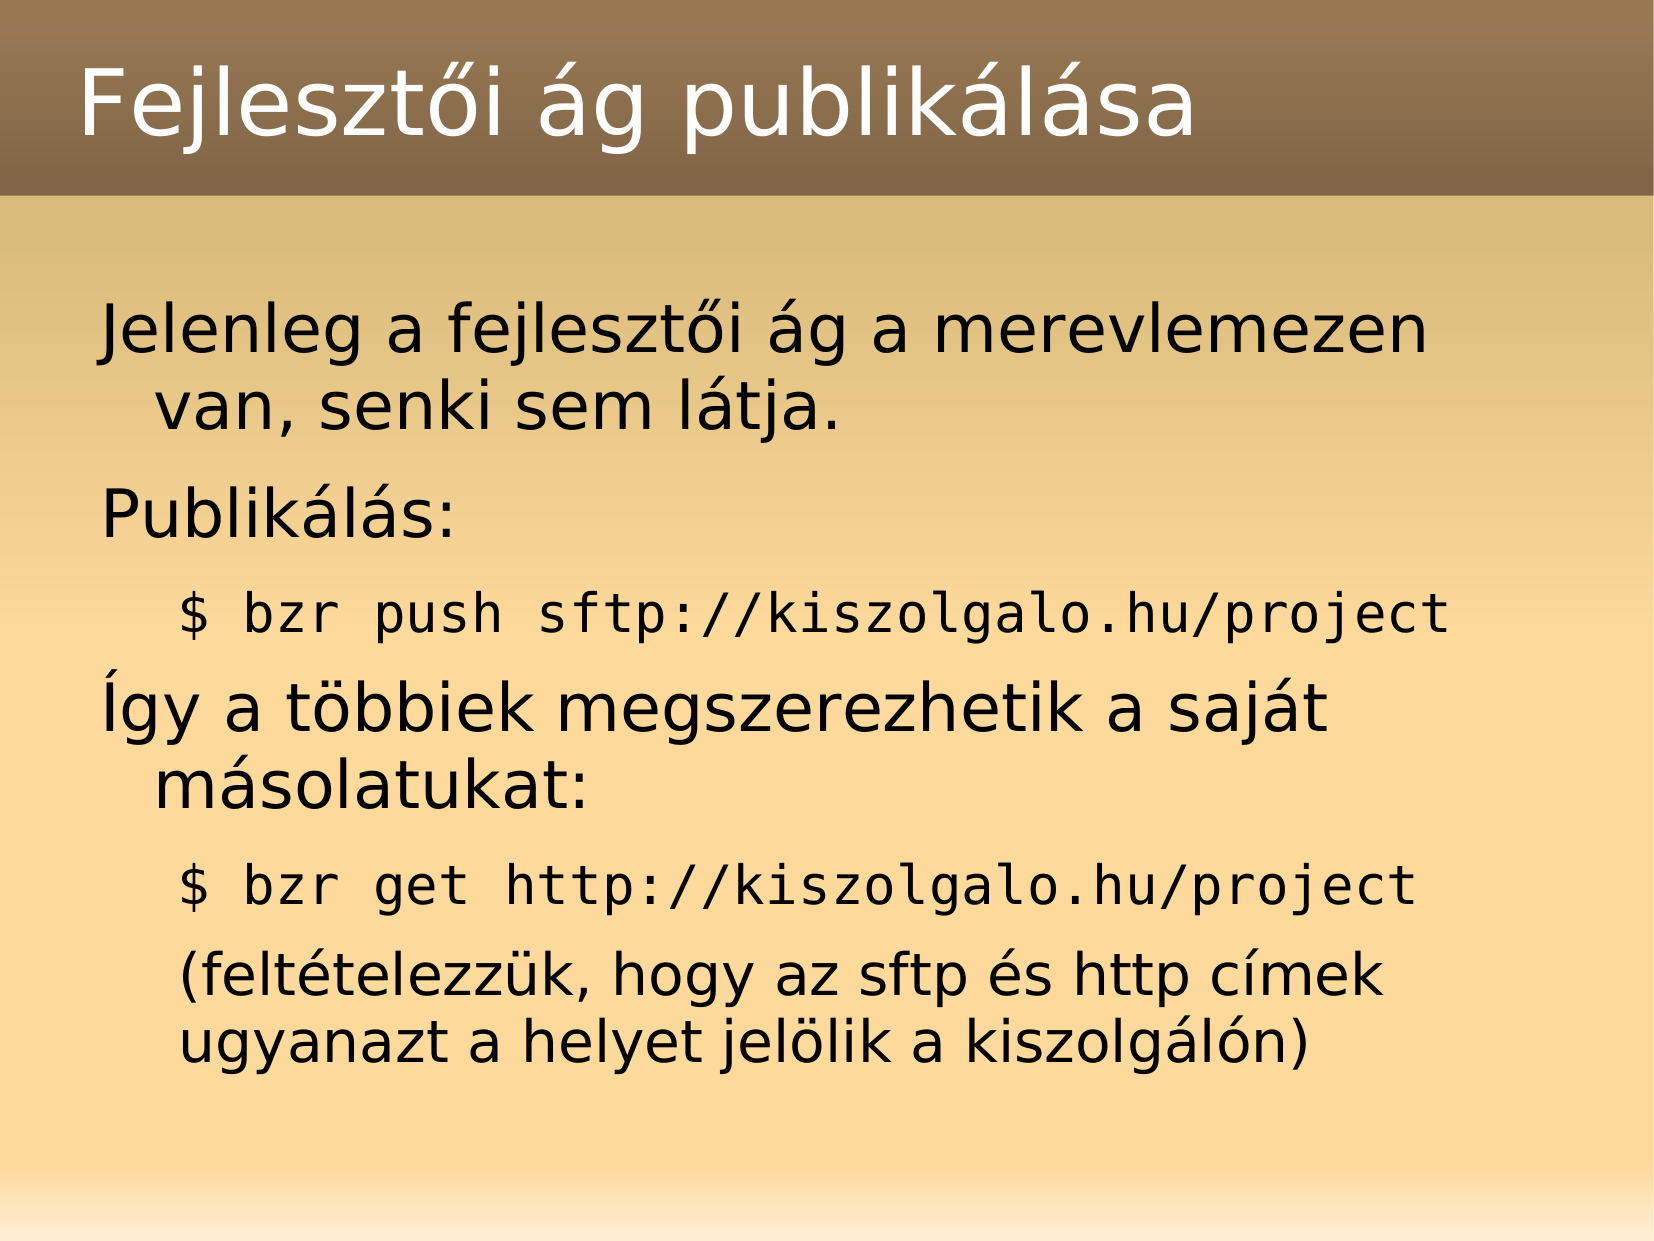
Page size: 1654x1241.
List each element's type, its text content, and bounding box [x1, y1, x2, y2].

picture [0, 0, 1654, 1241]
list Jelenleg a fejlesztői ág a merevlemezen van, senki sem látja. Publikálás: $ bzr push sftp://kiszolgalo.hu/project Így a többiek megszerezhetik a saját másolatukat: $ bzr get http://kiszolgalo.hu/project (feltételezzük, hogy az sftp és http címek ugyanazt a helyet jelölik a kiszolgálón) [82, 290, 1571, 1094]
title Fejlesztői ág publikálása [76, 7, 1565, 200]
